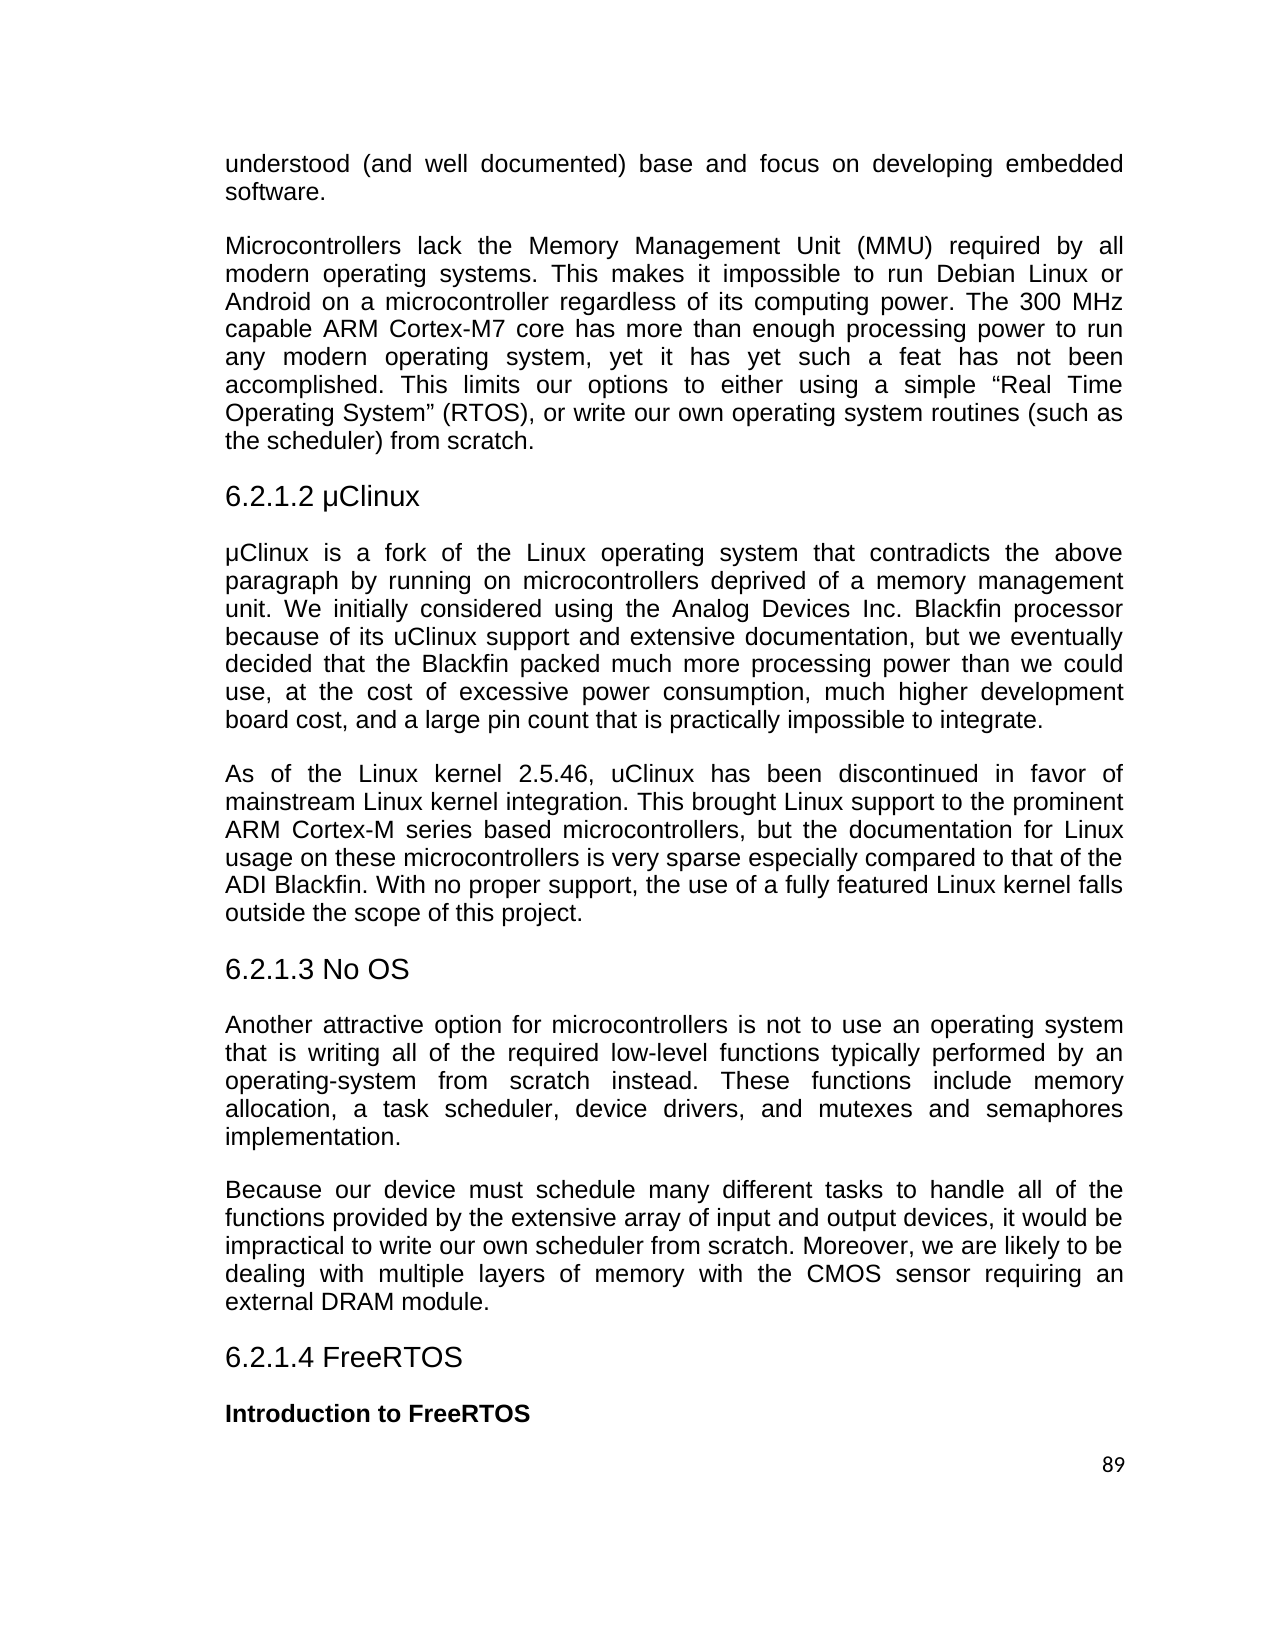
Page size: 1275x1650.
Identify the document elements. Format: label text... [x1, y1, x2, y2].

text 6.2.1.4 FreeRTOS [225, 1341, 1125, 1374]
text Because our device must schedule many different tasks to handle all of the functions provided by the extensive array of input and output devices, it would be impractical to write our own scheduler from scratch. Moreover, we are likely to be dealing with multiple layers of memory with the CMOS sensor requiring an external DRAM module. [225, 1176, 1125, 1316]
text Another attractive option for microcontrollers is not to use an operating system that is writing all of the required low-level functions typically performed by an operating-system from scratch instead. These functions include memory allocation, a task scheduler, device drivers, and mutexes and semaphores implementation. [225, 1011, 1125, 1151]
text Microcontrollers lack the Memory Management Unit (MMU) required by all modern operating systems. This makes it impossible to run Debian Linux or Android on a microcontroller regardless of its computing power. The 300 MHz capable ARM Cortex-M7 core has more than enough processing power to run any modern operating system, yet it has yet such a feat has not been accomplished. This limits our options to either using a simple “Real Time Operating System” (RTOS), or write our own operating system routines (such as the scheduler) from scratch. [225, 231, 1125, 455]
text Introduction to FreeRTOS [225, 1400, 1125, 1428]
text μClinux is a fork of the Linux operating system that contradicts the above paragraph by running on microcontrollers deprived of a memory management unit. We initially considered using the Analog Devices Inc. Blackfin processor because of its uClinux support and extensive documentation, but we eventually decided that the Blackfin packed much more processing power than we could use, at the cost of excessive power consumption, much higher development board cost, and a large pin count that is practically impossible to integrate. [225, 539, 1125, 734]
text understood (and well documented) base and focus on developing embedded software. [225, 150, 1125, 206]
text 6.2.1.3 No OS [225, 953, 1125, 985]
text 6.2.1.2 μClinux [225, 480, 1125, 513]
text As of the Linux kernel 2.5.46, uClinux has been discontinued in favor of mainstream Linux kernel integration. This brought Linux support to the prominent ARM Cortex-M series based microcontrollers, but the documentation for Linux usage on these microcontrollers is very sparse especially compared to that of the ADI Blackfin. With no proper support, the use of a fully featured Linux kernel falls outside the scope of this project. [225, 760, 1125, 927]
